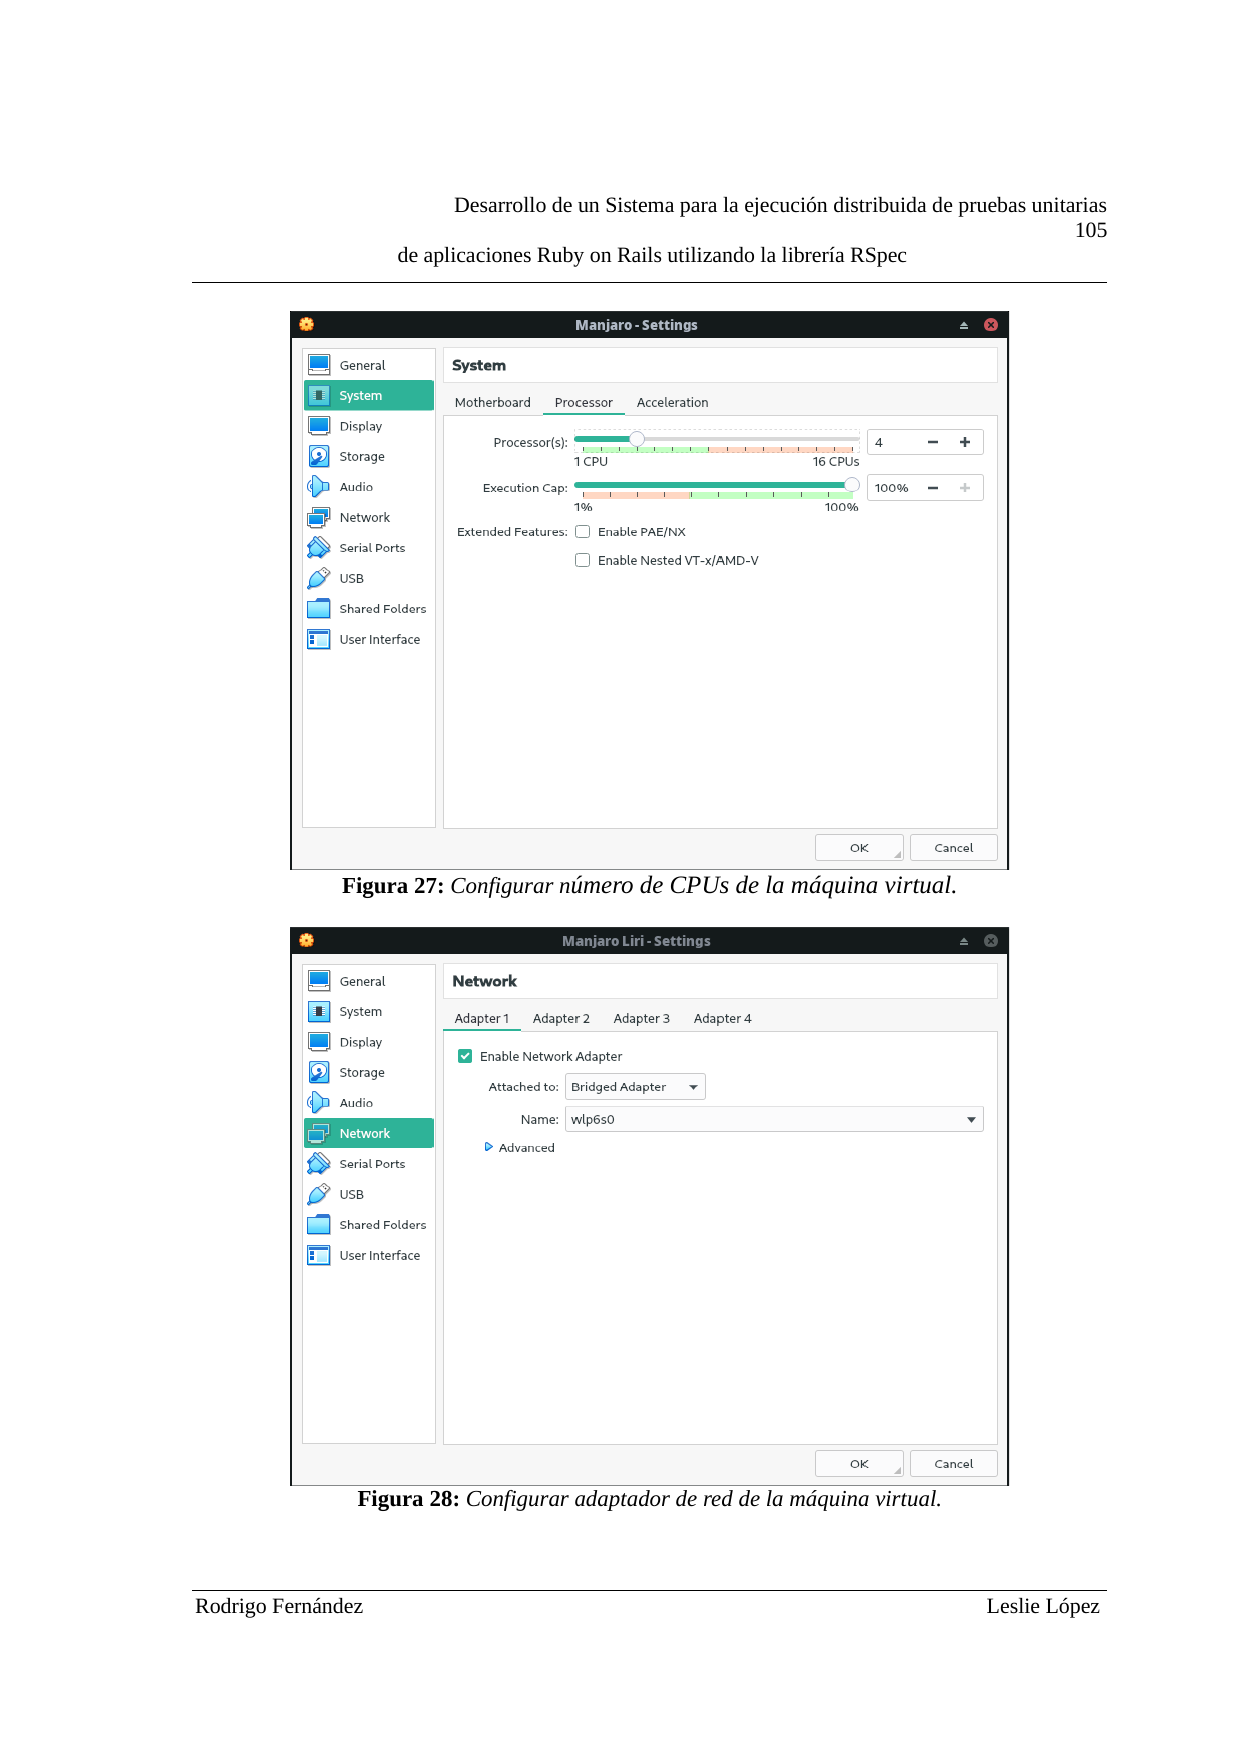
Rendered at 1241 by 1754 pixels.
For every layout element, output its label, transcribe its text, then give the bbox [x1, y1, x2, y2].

text Figura 28: Configurar adaptador de red de la máquina virtual. [290, 1486, 1009, 1512]
picture [290, 311, 1010, 870]
picture [290, 927, 1010, 1486]
text Figura 27: Configurar número de CPUs de la máquina virtual. [290, 870, 1009, 898]
